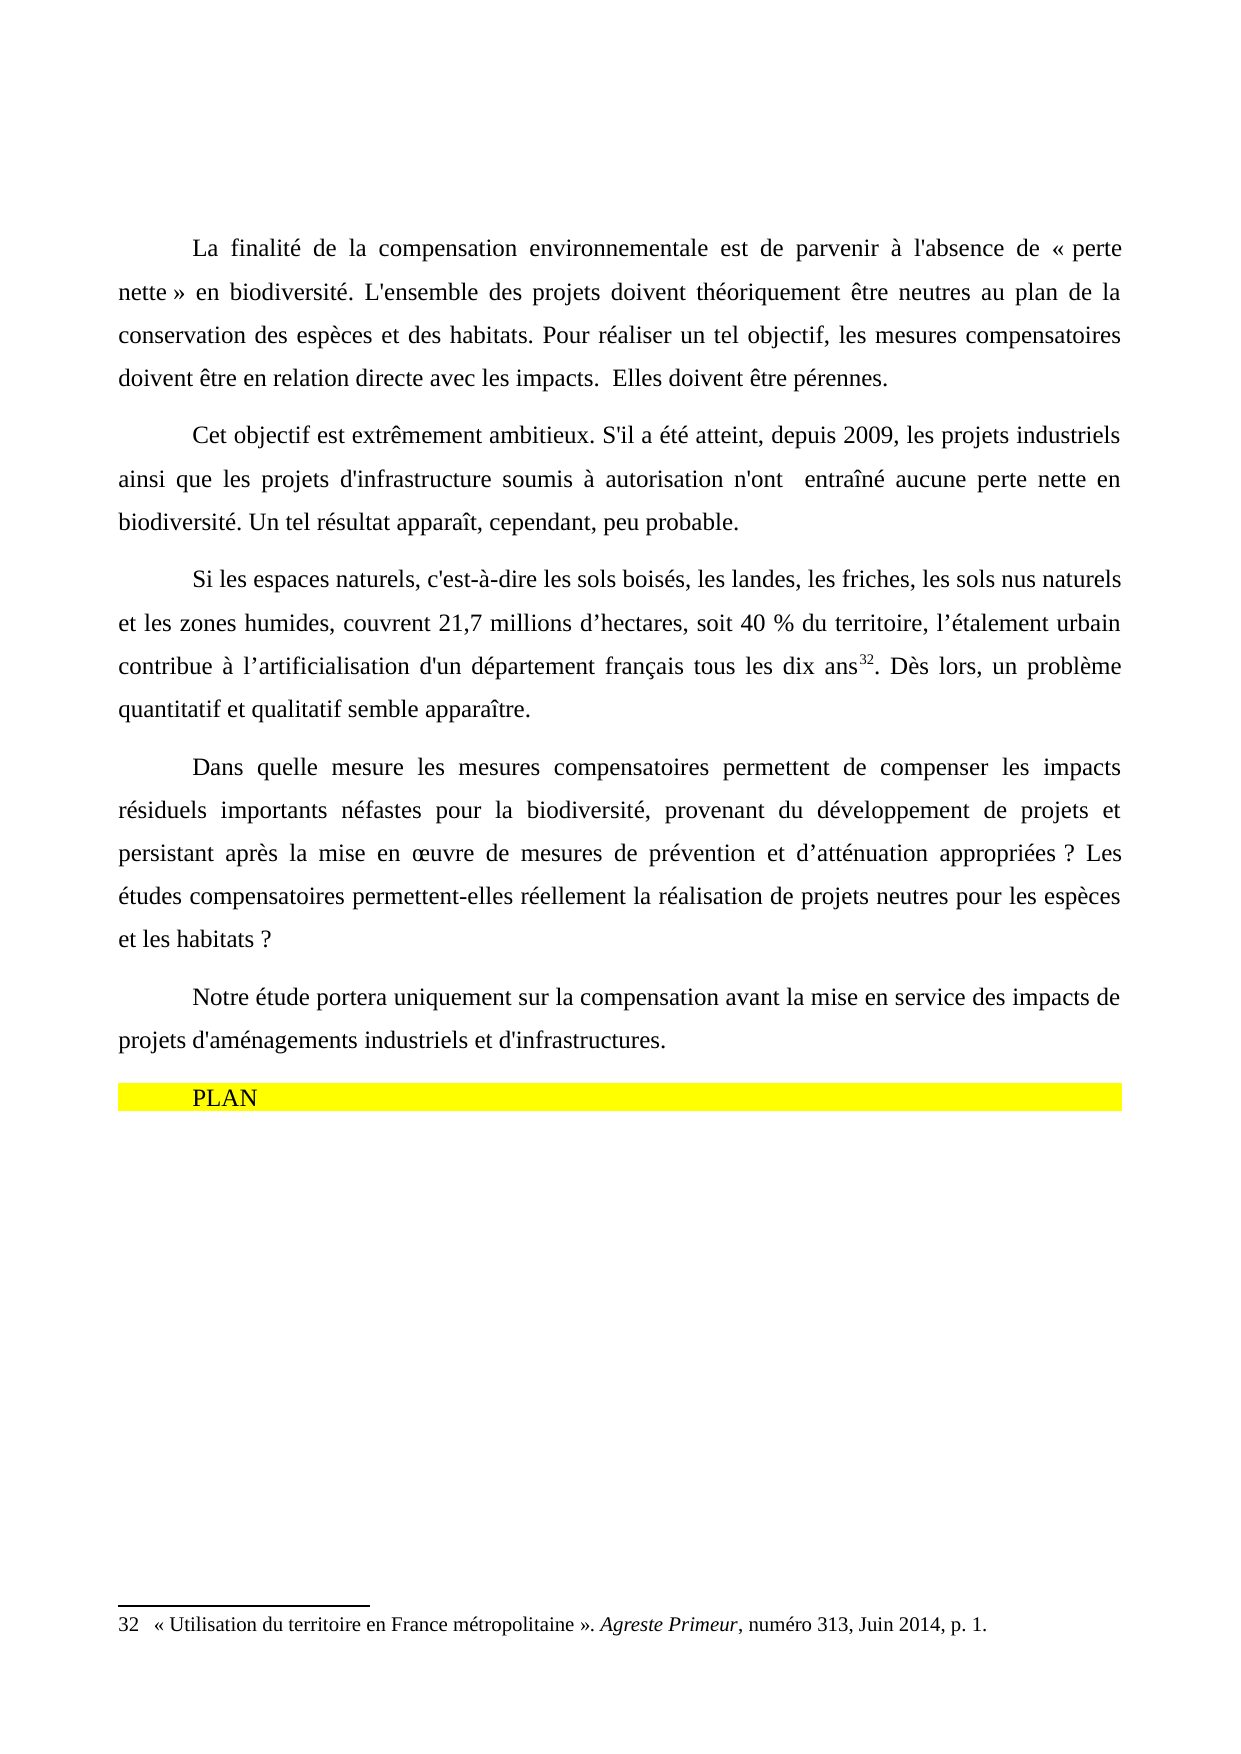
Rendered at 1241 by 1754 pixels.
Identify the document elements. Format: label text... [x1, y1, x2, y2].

text La finalité de la compensation environnementale est de parvenir à l'absence de « perte nette » en biodiversité. L'ensemble des projets doivent théoriquement être neutres au plan de la conservation des espèces et des habitats. Pour réaliser un tel objectif, les mesures compensatoires doivent être en relation directe avec les impacts. Elles doivent être pérennes. [118, 233, 1122, 392]
text Dans quelle mesure les mesures compensatoires permettent de compenser les impacts résiduels importants néfastes pour la biodiversité, provenant du développement de projets et persistant après la mise en œuvre de mesures de prévention et d’atténuation appropriées ? Les études compensatoires permettent-elles réellement la réalisation de projets neutres pour les espèces et les habitats ? [118, 752, 1122, 953]
text « Utilisation du territoire en France métropolitaine ». Agreste Primeur, numéro 313, Juin 2014, p. 1. [118, 1612, 1122, 1636]
text PLAN [118, 1083, 1122, 1111]
text Cet objectif est extrêmement ambitieux. S'il a été atteint, depuis 2009, les projets industriels ainsi que les projets d'infrastructure soumis à autorisation n'ont entraîné aucune perte nette en biodiversité. Un tel résultat apparaît, cependant, peu probable. [118, 421, 1122, 536]
text Si les espaces naturels, c'est-à-dire les sols boisés, les landes, les friches, les sols nus naturels et les zones humides, couvrent 21,7 millions d’hectares, soit 40 % du territoire, l’étalement urbain contribue à l’artificialisation d'un département français tous les dix ans. Dès lors, un problème quantitatif et qualitatif semble apparaître. [118, 564, 1122, 723]
text Notre étude portera uniquement sur la compensation avant la mise en service des impacts de projets d'aménagements industriels et d'infrastructures. [118, 982, 1122, 1054]
